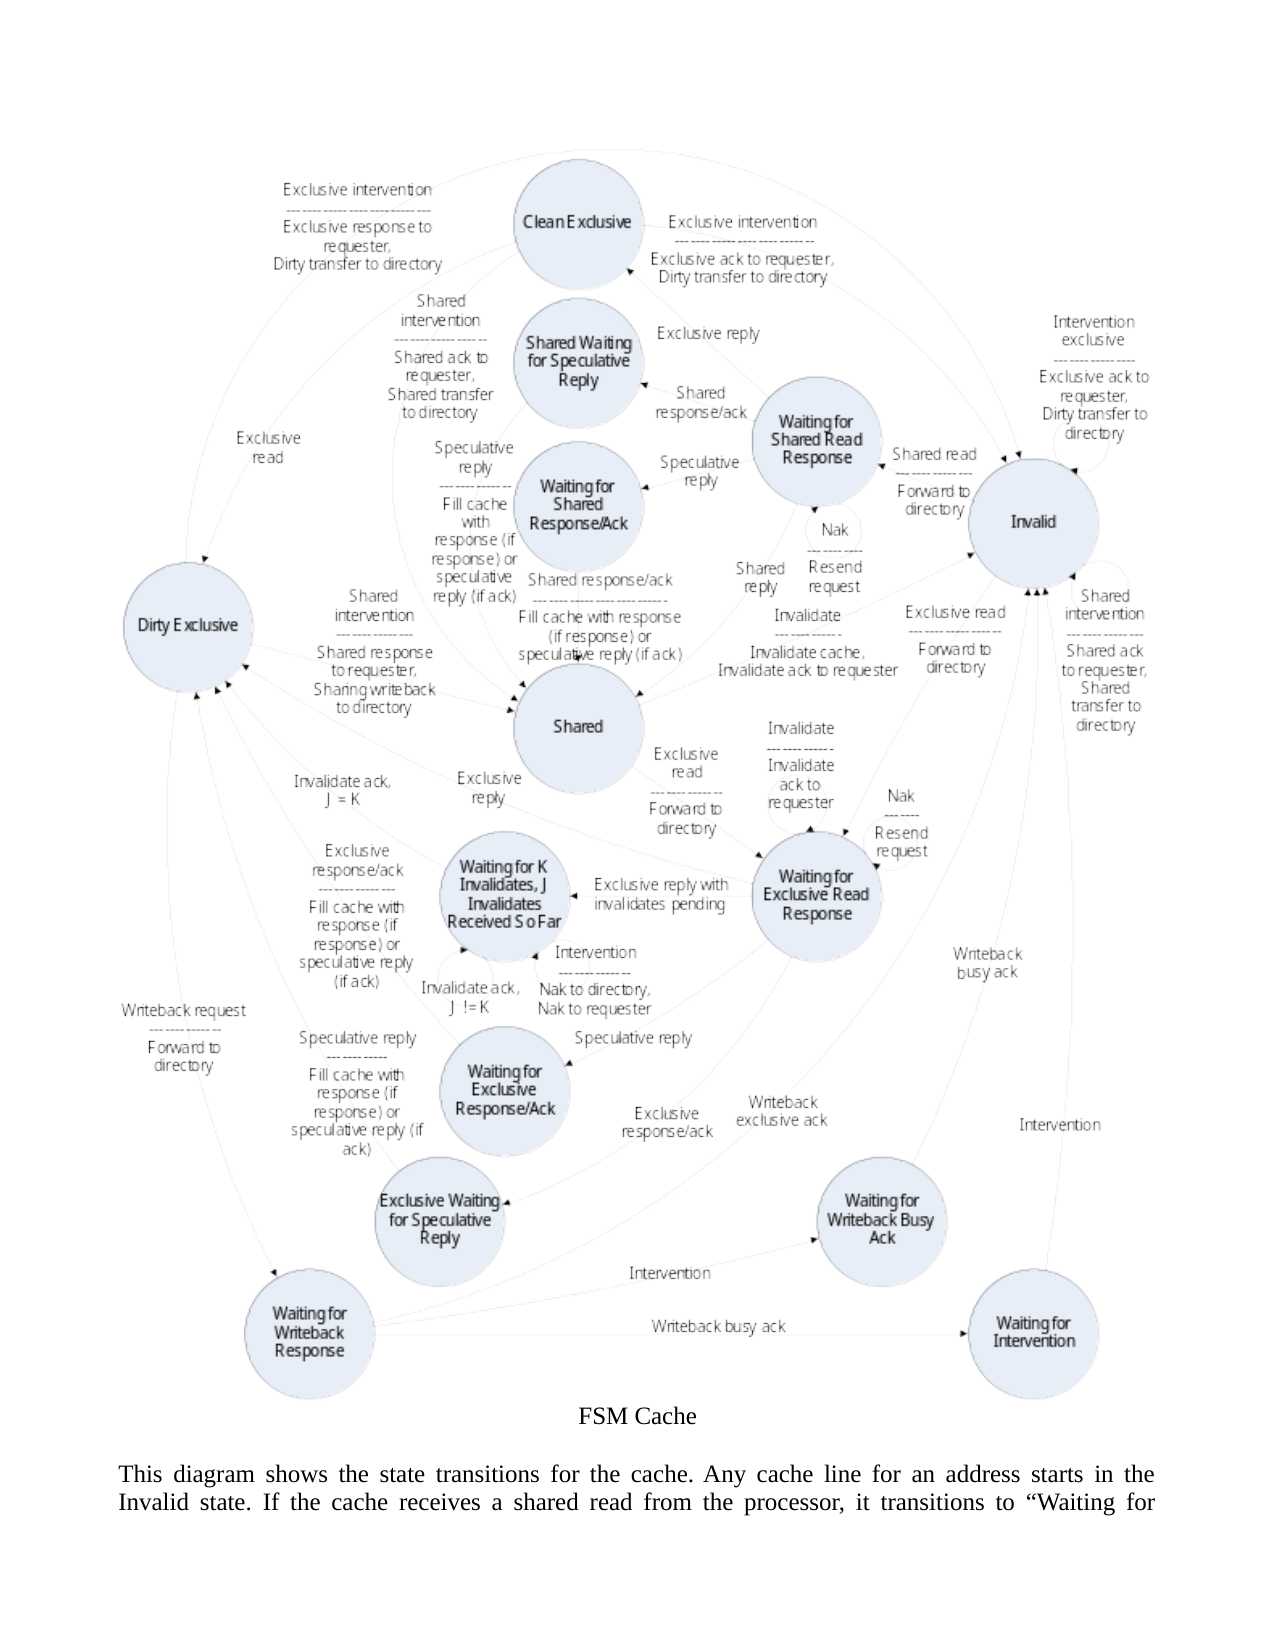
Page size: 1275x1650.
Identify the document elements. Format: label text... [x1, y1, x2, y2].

text This diagram shows the state transitions for the cache. Any cache line for an address starts in the Invalid state. If the cache receives a shared read from the processor, it transitions to “Waiting for [118, 1459, 1157, 1516]
text FSM Cache [118, 147, 1157, 1430]
